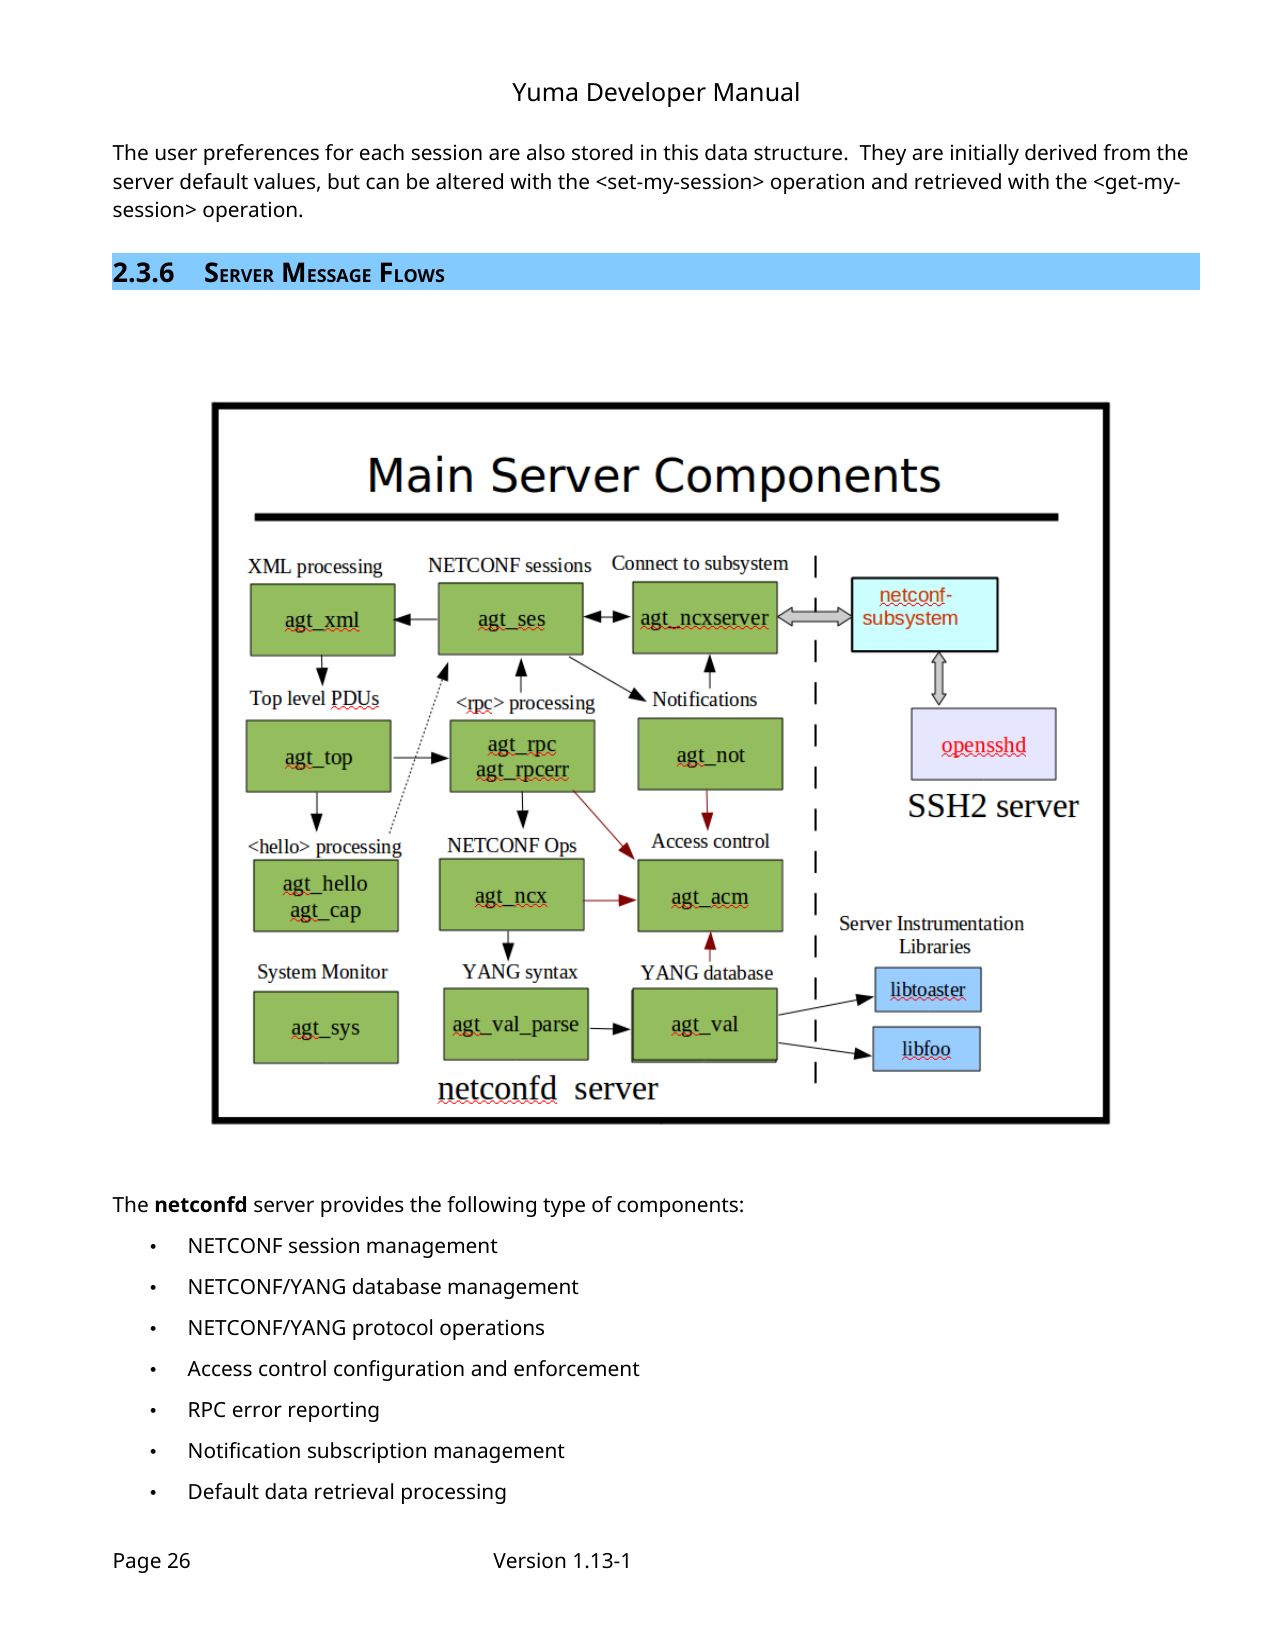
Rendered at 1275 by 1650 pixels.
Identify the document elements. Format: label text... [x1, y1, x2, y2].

list Default data retrieval processing [150, 1477, 1200, 1506]
subtitle Server Message Flows [112, 253, 1200, 290]
list NETCONF/YANG database management [150, 1272, 1200, 1301]
text The netconfd server provides the following type of components: [112, 1191, 1200, 1219]
picture [144, 360, 1168, 1150]
text The user preferences for each session are also stored in this data structure. They are initially derived from the server default values, but can be altered with the <set-my-session> operation and retrieved with the <get-my-session> operation. [112, 138, 1200, 224]
list Access control configuration and enforcement [150, 1354, 1200, 1383]
list NETCONF/YANG protocol operations [150, 1313, 1200, 1342]
list Notification subscription management [150, 1436, 1200, 1464]
list RPC error reporting [150, 1395, 1200, 1424]
list NETCONF session management [150, 1231, 1200, 1260]
